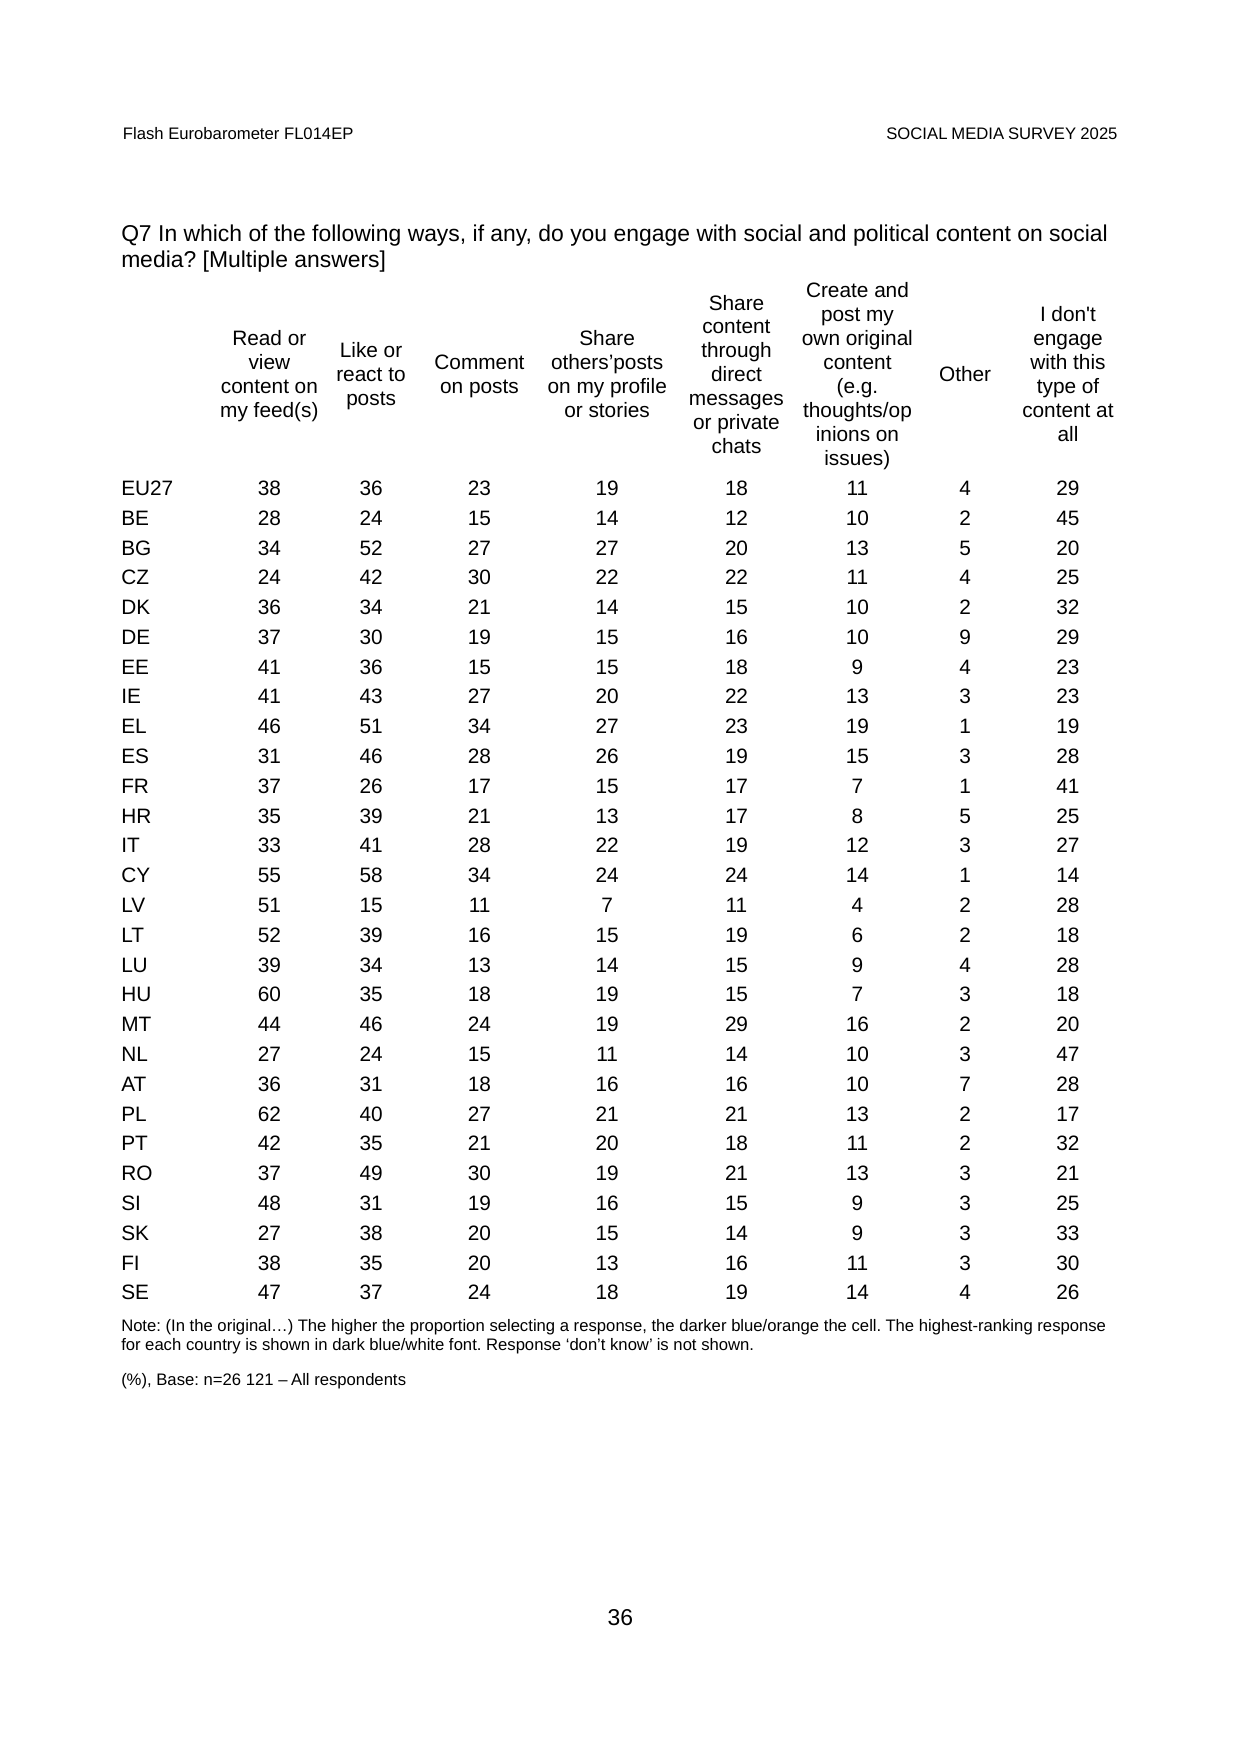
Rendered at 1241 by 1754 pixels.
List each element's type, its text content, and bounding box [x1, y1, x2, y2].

table_cell 44 [215, 1009, 323, 1039]
table_cell 41 [323, 830, 419, 860]
table_cell 15 [798, 741, 916, 771]
table_cell 51 [323, 711, 419, 741]
table_cell Comment on posts [419, 275, 540, 473]
table_cell 29 [1014, 622, 1122, 652]
table_cell 17 [1014, 1099, 1122, 1128]
table_cell 4 [916, 473, 1013, 503]
table_cell 22 [540, 830, 674, 860]
table_cell 19 [674, 1277, 798, 1307]
table_cell 16 [674, 622, 798, 652]
table_cell 9 [916, 622, 1013, 652]
table_cell 3 [916, 681, 1013, 711]
table_cell 28 [1014, 890, 1122, 920]
table_cell 47 [1014, 1039, 1122, 1069]
table_cell 2 [916, 1099, 1013, 1128]
table_cell 4 [916, 950, 1013, 979]
table_cell 34 [323, 950, 419, 979]
table_cell 17 [674, 801, 798, 830]
table_cell 2 [916, 890, 1013, 920]
table_cell 5 [916, 801, 1013, 830]
table_cell Share others’posts on my profile or stories [540, 275, 674, 473]
table_cell IT [118, 830, 215, 860]
table_cell 9 [798, 1218, 916, 1247]
table_cell 41 [215, 652, 323, 681]
table_cell 13 [419, 950, 540, 979]
table_cell 10 [798, 592, 916, 622]
table_cell 39 [323, 801, 419, 830]
table_cell 10 [798, 503, 916, 532]
table_cell 36 [215, 592, 323, 622]
table_cell 1 [916, 860, 1013, 890]
table_cell 21 [540, 1099, 674, 1128]
table_cell 19 [540, 979, 674, 1009]
table_cell 4 [916, 562, 1013, 592]
table_cell 18 [1014, 979, 1122, 1009]
table_cell Read or view content on my feed(s) [215, 275, 323, 473]
table_cell MT [118, 1009, 215, 1039]
table_cell BE [118, 503, 215, 532]
table_cell 31 [215, 741, 323, 771]
table_cell RO [118, 1158, 215, 1188]
table_cell 33 [215, 830, 323, 860]
table_cell 25 [1014, 1188, 1122, 1218]
table_cell 3 [916, 979, 1013, 1009]
table_cell 13 [798, 681, 916, 711]
table_cell FI [118, 1248, 215, 1277]
table_cell 34 [215, 533, 323, 562]
table_cell 40 [323, 1099, 419, 1128]
table_cell ES [118, 741, 215, 771]
table_cell 30 [419, 1158, 540, 1188]
table_cell 34 [419, 711, 540, 741]
table_cell 16 [674, 1069, 798, 1098]
table_cell 38 [323, 1218, 419, 1247]
table_cell 32 [1014, 592, 1122, 622]
table_cell 15 [419, 652, 540, 681]
table_cell 15 [419, 503, 540, 532]
table_cell 24 [323, 503, 419, 532]
table_cell 7 [798, 771, 916, 801]
table_cell 28 [1014, 1069, 1122, 1098]
table_cell 19 [674, 920, 798, 949]
table_cell Other [916, 275, 1013, 473]
table_cell 16 [540, 1069, 674, 1098]
table_cell 20 [419, 1248, 540, 1277]
table_cell 14 [1014, 860, 1122, 890]
table_cell 5 [916, 533, 1013, 562]
table_cell 35 [323, 979, 419, 1009]
table_cell 18 [419, 979, 540, 1009]
table_cell 43 [323, 681, 419, 711]
table_cell 51 [215, 890, 323, 920]
table_cell 31 [323, 1069, 419, 1098]
table_cell 28 [215, 503, 323, 532]
table_cell 15 [540, 1218, 674, 1247]
table_cell 29 [674, 1009, 798, 1039]
table_cell 52 [215, 920, 323, 949]
table_cell 58 [323, 860, 419, 890]
table_cell 3 [916, 830, 1013, 860]
table_cell 11 [798, 1248, 916, 1277]
table_cell 37 [215, 1158, 323, 1188]
table_cell 55 [215, 860, 323, 890]
table_cell 46 [215, 711, 323, 741]
table_cell 7 [798, 979, 916, 1009]
table_cell 12 [798, 830, 916, 860]
table_cell 11 [540, 1039, 674, 1069]
table_cell 21 [674, 1099, 798, 1128]
table_cell 15 [323, 890, 419, 920]
table_cell 46 [323, 741, 419, 771]
table_cell 34 [323, 592, 419, 622]
table_cell 10 [798, 1039, 916, 1069]
table_cell 21 [1014, 1158, 1122, 1188]
table_cell 20 [674, 533, 798, 562]
table_cell 15 [540, 920, 674, 949]
table_cell 15 [540, 622, 674, 652]
table_cell 27 [540, 711, 674, 741]
table_cell 19 [419, 1188, 540, 1218]
table_cell 1 [916, 771, 1013, 801]
table_cell 19 [419, 622, 540, 652]
table_cell 18 [419, 1069, 540, 1098]
table_cell 30 [323, 622, 419, 652]
table_cell 42 [323, 562, 419, 592]
table_cell 35 [215, 801, 323, 830]
table_cell 18 [1014, 920, 1122, 949]
table_cell 39 [323, 920, 419, 949]
table_cell SE [118, 1277, 215, 1307]
table_cell 24 [419, 1277, 540, 1307]
table_cell I don't engage with this type of content at all [1014, 275, 1122, 473]
table_cell [118, 275, 215, 473]
table_cell 4 [916, 1277, 1013, 1307]
table_cell 14 [540, 950, 674, 979]
table_cell 24 [419, 1009, 540, 1039]
table_cell 19 [1014, 711, 1122, 741]
table_cell 19 [540, 1158, 674, 1188]
table_cell 18 [674, 473, 798, 503]
table_cell 34 [419, 860, 540, 890]
table_cell EE [118, 652, 215, 681]
table_cell 21 [419, 801, 540, 830]
table_cell (%), Base: n=26 121 – All respondents [118, 1363, 1122, 1395]
table_cell 15 [674, 950, 798, 979]
table_cell 19 [540, 1009, 674, 1039]
table_cell 60 [215, 979, 323, 1009]
table_cell 37 [215, 622, 323, 652]
table_cell 14 [798, 1277, 916, 1307]
table_cell 30 [1014, 1248, 1122, 1277]
table_cell LU [118, 950, 215, 979]
table_cell 27 [419, 681, 540, 711]
table_cell 32 [1014, 1128, 1122, 1158]
table_cell 22 [674, 562, 798, 592]
table_cell 17 [419, 771, 540, 801]
table_cell Like or react to posts [323, 275, 419, 473]
table_cell 6 [798, 920, 916, 949]
table_cell 28 [419, 830, 540, 860]
table_cell 36 [215, 1069, 323, 1098]
table_cell 7 [540, 890, 674, 920]
table_cell CY [118, 860, 215, 890]
table_cell 11 [798, 1128, 916, 1158]
table_cell 4 [798, 890, 916, 920]
table_cell 14 [540, 592, 674, 622]
table_cell HU [118, 979, 215, 1009]
table_cell 27 [540, 533, 674, 562]
table_cell 28 [1014, 741, 1122, 771]
table_cell 21 [419, 592, 540, 622]
table_cell 18 [674, 652, 798, 681]
table_cell 12 [674, 503, 798, 532]
table_cell 3 [916, 1158, 1013, 1188]
table_cell 37 [323, 1277, 419, 1307]
table_cell 27 [215, 1039, 323, 1069]
table_cell 2 [916, 1009, 1013, 1039]
table_cell SI [118, 1188, 215, 1218]
table_cell 27 [419, 1099, 540, 1128]
table_cell Note: (In the original…) The higher the proportion selecting a response, the darker blue/orange the cell. The highest-ranking response for each country is shown in dark blue/white font. Response ‘don’t know’ is not shown. [118, 1307, 1122, 1363]
table_cell 31 [323, 1188, 419, 1218]
table_header Q7 In which of the following ways, if any, do you engage with social and political content on social media? [Multiple answers] [118, 217, 1122, 275]
table_cell 18 [674, 1128, 798, 1158]
table_cell 49 [323, 1158, 419, 1188]
table_cell 1 [916, 711, 1013, 741]
table_cell 4 [916, 652, 1013, 681]
table_cell 26 [540, 741, 674, 771]
table_cell DK [118, 592, 215, 622]
table_cell 20 [1014, 533, 1122, 562]
table_cell 24 [215, 562, 323, 592]
table_cell 35 [323, 1248, 419, 1277]
table_cell 36 [323, 473, 419, 503]
table_cell 13 [798, 1158, 916, 1188]
table_cell 23 [1014, 681, 1122, 711]
table_cell 21 [419, 1128, 540, 1158]
table_cell 27 [215, 1218, 323, 1247]
table_cell 16 [674, 1248, 798, 1277]
table_cell 23 [674, 711, 798, 741]
table_cell 22 [540, 562, 674, 592]
table_cell FR [118, 771, 215, 801]
table_cell 20 [540, 681, 674, 711]
table_cell 3 [916, 1218, 1013, 1247]
table_cell CZ [118, 562, 215, 592]
table_cell 39 [215, 950, 323, 979]
table_cell 38 [215, 473, 323, 503]
table_cell 15 [674, 592, 798, 622]
table_cell 45 [1014, 503, 1122, 532]
table_cell 25 [1014, 562, 1122, 592]
table_cell 24 [540, 860, 674, 890]
table_cell DE [118, 622, 215, 652]
table_cell PL [118, 1099, 215, 1128]
table_cell 27 [1014, 830, 1122, 860]
table_cell 15 [540, 771, 674, 801]
table_cell 18 [540, 1277, 674, 1307]
table_cell 13 [540, 1248, 674, 1277]
table_cell 13 [798, 533, 916, 562]
table_cell 2 [916, 503, 1013, 532]
table_cell 11 [798, 473, 916, 503]
table_cell 48 [215, 1188, 323, 1218]
table_cell 9 [798, 1188, 916, 1218]
table_cell 2 [916, 592, 1013, 622]
table_cell LV [118, 890, 215, 920]
table_cell 46 [323, 1009, 419, 1039]
table_cell 11 [419, 890, 540, 920]
table_cell 9 [798, 652, 916, 681]
table_cell 15 [419, 1039, 540, 1069]
table_cell Create and post my own original content (e.g. thoughts/opinions on issues) [798, 275, 916, 473]
table_cell 10 [798, 622, 916, 652]
table_cell 3 [916, 741, 1013, 771]
table_cell 41 [1014, 771, 1122, 801]
table_cell 16 [798, 1009, 916, 1039]
table_cell 9 [798, 950, 916, 979]
table_cell 42 [215, 1128, 323, 1158]
table_cell EU27 [118, 473, 215, 503]
table_cell 24 [674, 860, 798, 890]
table_cell 29 [1014, 473, 1122, 503]
table_cell 8 [798, 801, 916, 830]
table_cell 30 [419, 562, 540, 592]
table_cell 3 [916, 1248, 1013, 1277]
table_cell 20 [419, 1218, 540, 1247]
table_cell 35 [323, 1128, 419, 1158]
table_cell 20 [1014, 1009, 1122, 1039]
table_cell 52 [323, 533, 419, 562]
table_cell 20 [540, 1128, 674, 1158]
table_cell 2 [916, 920, 1013, 949]
table_cell 7 [916, 1069, 1013, 1098]
table_cell 37 [215, 771, 323, 801]
table_cell 25 [1014, 801, 1122, 830]
table_cell 22 [674, 681, 798, 711]
table_cell 19 [674, 741, 798, 771]
table_cell PT [118, 1128, 215, 1158]
table_cell 16 [419, 920, 540, 949]
table_cell 15 [540, 652, 674, 681]
table_cell HR [118, 801, 215, 830]
table_cell 11 [674, 890, 798, 920]
table_cell NL [118, 1039, 215, 1069]
table_cell 47 [215, 1277, 323, 1307]
table_cell 10 [798, 1069, 916, 1098]
table_cell 14 [674, 1039, 798, 1069]
table_cell 33 [1014, 1218, 1122, 1247]
table_cell 2 [916, 1128, 1013, 1158]
table_cell 19 [674, 830, 798, 860]
table_cell 3 [916, 1039, 1013, 1069]
table_cell 26 [323, 771, 419, 801]
table_cell 28 [1014, 950, 1122, 979]
table_cell 14 [798, 860, 916, 890]
table_cell 19 [540, 473, 674, 503]
table_cell 27 [419, 533, 540, 562]
table_cell 21 [674, 1158, 798, 1188]
table_cell LT [118, 920, 215, 949]
table_cell AT [118, 1069, 215, 1098]
table_cell SK [118, 1218, 215, 1247]
table_cell 16 [540, 1188, 674, 1218]
table_cell 17 [674, 771, 798, 801]
table_cell 3 [916, 1188, 1013, 1218]
table_cell 13 [798, 1099, 916, 1128]
table_cell 15 [674, 1188, 798, 1218]
table_cell 14 [540, 503, 674, 532]
table_cell 26 [1014, 1277, 1122, 1307]
table_cell IE [118, 681, 215, 711]
table_cell 38 [215, 1248, 323, 1277]
table_cell 11 [798, 562, 916, 592]
table_cell 23 [419, 473, 540, 503]
table_cell 23 [1014, 652, 1122, 681]
table_cell 36 [323, 652, 419, 681]
table_cell 19 [798, 711, 916, 741]
table_cell 15 [674, 979, 798, 1009]
table_cell EL [118, 711, 215, 741]
table_cell 13 [540, 801, 674, 830]
table_cell 41 [215, 681, 323, 711]
table_cell Share content through direct messages or private chats [674, 275, 798, 473]
table_cell 28 [419, 741, 540, 771]
table_cell 24 [323, 1039, 419, 1069]
table_cell 62 [215, 1099, 323, 1128]
table_cell BG [118, 533, 215, 562]
table_cell 14 [674, 1218, 798, 1247]
